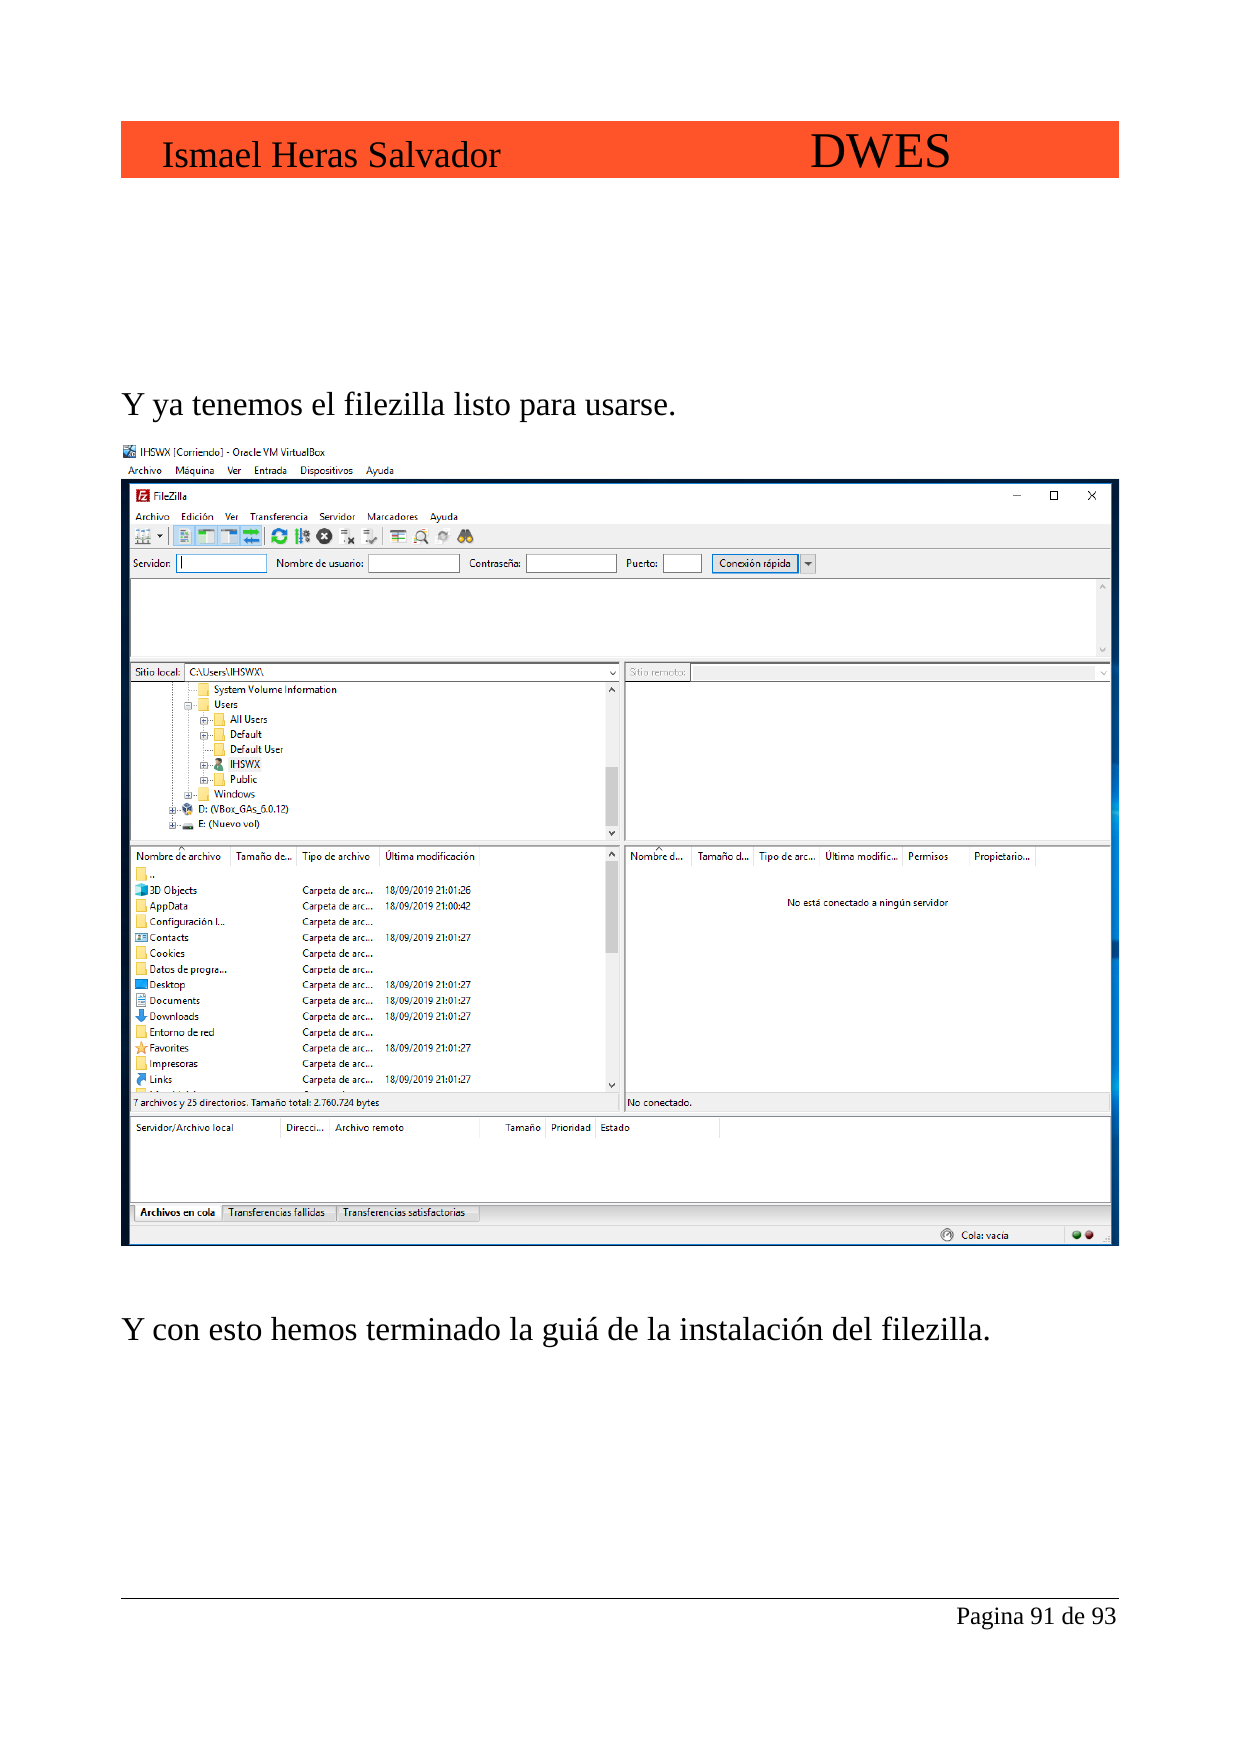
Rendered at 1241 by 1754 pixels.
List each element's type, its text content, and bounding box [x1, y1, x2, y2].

picture [121, 442, 1120, 1246]
text Y con esto hemos terminado la guiá de la instalación del filezilla. [121, 1309, 1119, 1348]
text Y ya tenemos el filezilla listo para usarse. [121, 384, 1119, 422]
